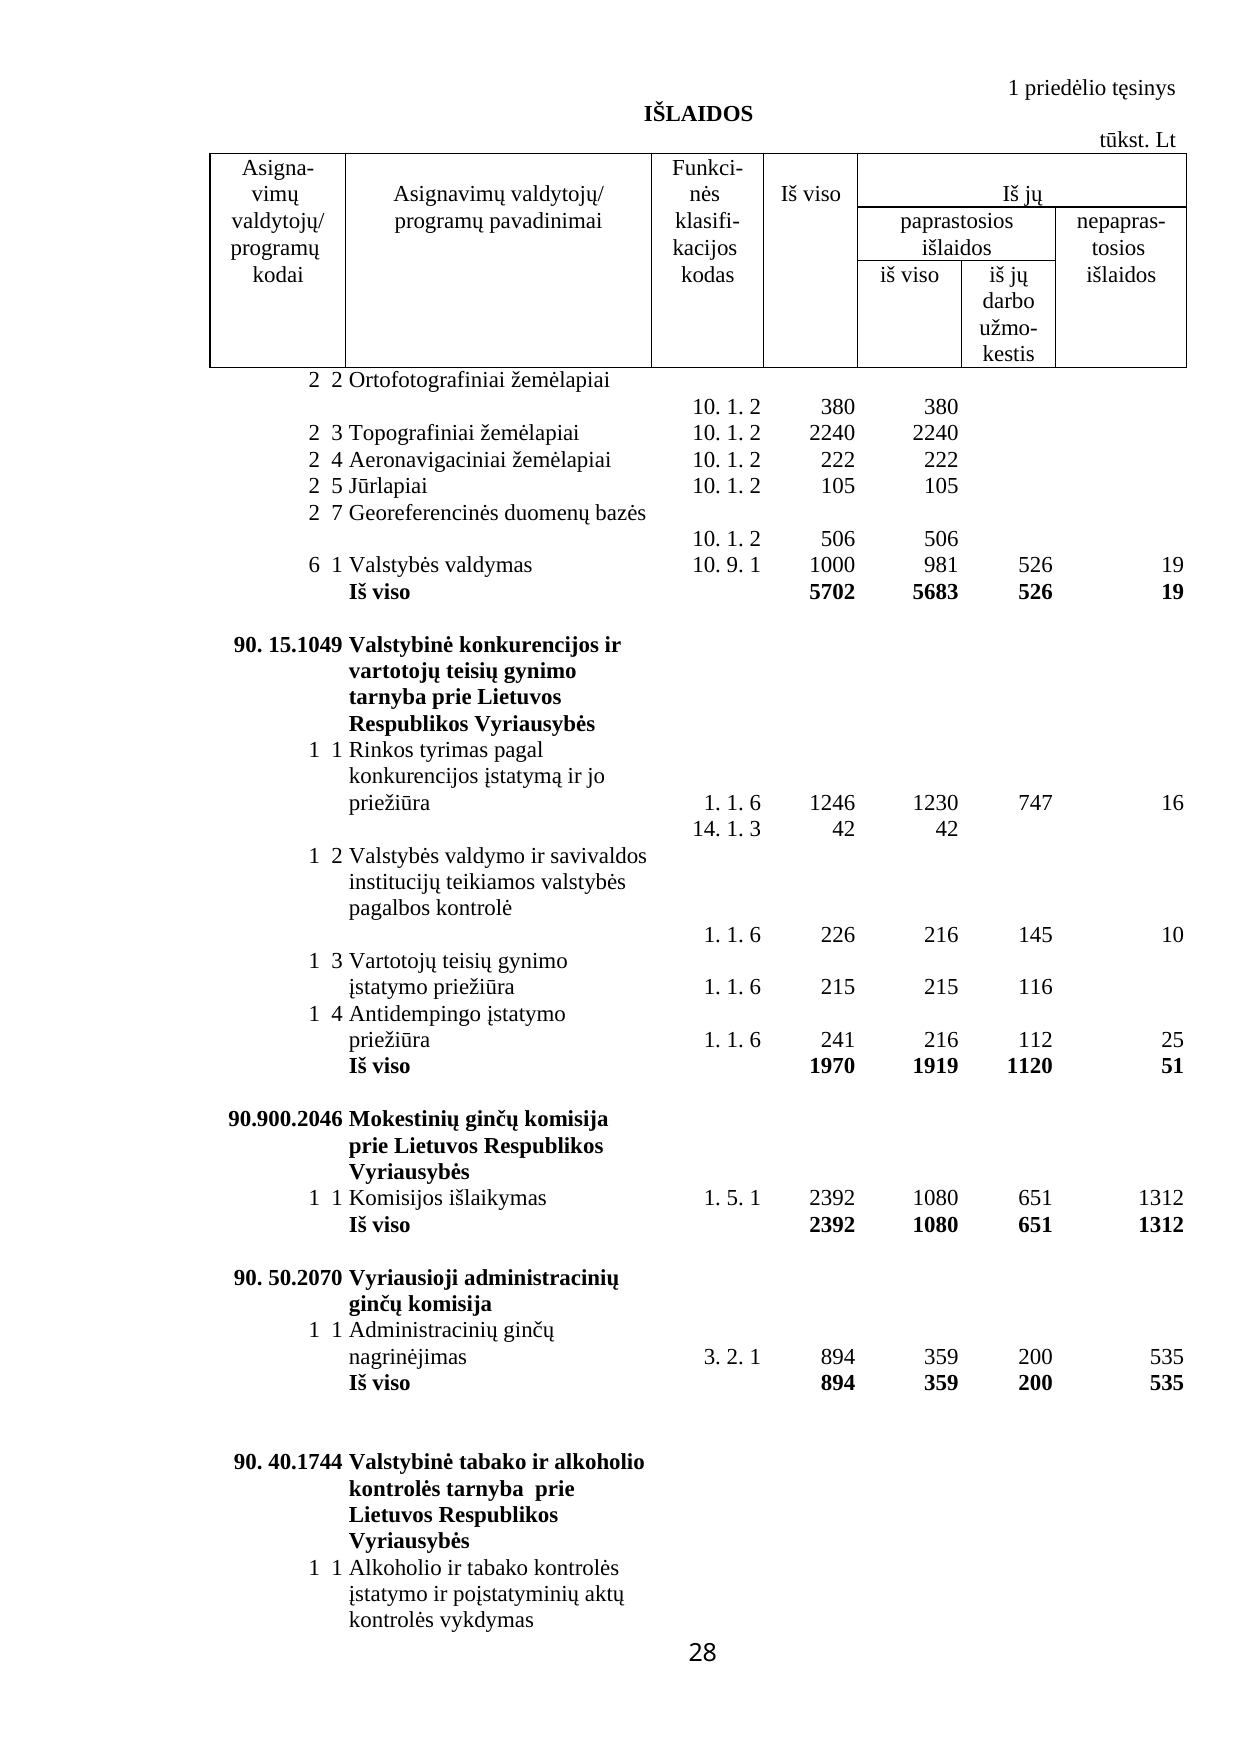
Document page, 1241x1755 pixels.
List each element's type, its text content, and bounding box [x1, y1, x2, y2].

table_cell 894 [764, 1369, 858, 1448]
table_cell 112 [961, 1000, 1056, 1052]
table_cell 2 3 [215, 419, 346, 446]
table_cell Iš viso [764, 154, 857, 206]
table_cell 19 [1056, 551, 1187, 578]
table_cell 526 [961, 551, 1056, 578]
table_cell Iš viso [346, 1369, 651, 1448]
table_cell [858, 1079, 961, 1105]
table_cell [961, 815, 1056, 842]
table_cell 90. 15.1049 [215, 631, 346, 736]
table_cell kodai [211, 260, 345, 367]
table_cell 1 1 [215, 736, 346, 815]
table_cell 3. 2. 1 [651, 1317, 764, 1369]
table_cell tūkst. Lt [210, 126, 1187, 153]
table_cell [346, 1079, 651, 1105]
table_cell [210, 947, 215, 1000]
table_cell [210, 815, 215, 842]
table_cell 10. 1. 2 [651, 368, 764, 419]
table_cell [858, 631, 961, 736]
table_cell [210, 1264, 215, 1317]
table_cell [210, 1185, 215, 1211]
table_cell 1312 [1056, 1185, 1187, 1211]
table_cell 222 [858, 446, 961, 472]
table_cell 2 7 [215, 499, 346, 551]
table_cell [1056, 446, 1187, 472]
table_cell 25 [1056, 1000, 1187, 1052]
table_cell [210, 472, 215, 499]
table_cell [961, 604, 1056, 631]
table_cell [961, 1264, 1056, 1317]
table_cell 42 [764, 815, 858, 842]
table_cell [764, 1105, 858, 1184]
table_cell [961, 631, 1056, 736]
table_cell [961, 1079, 1056, 1105]
table_cell 1312 [1056, 1211, 1187, 1237]
table_cell 2240 [764, 419, 858, 446]
table_cell 16 [1056, 736, 1187, 815]
table_cell 2 5 [215, 472, 346, 499]
table_cell [651, 1211, 764, 1237]
table_cell [764, 1448, 858, 1554]
table_cell 10. 1. 2 [651, 446, 764, 472]
table_cell [210, 1000, 215, 1052]
table_cell Ortofotografiniai žemėlapiai [346, 368, 651, 419]
table_cell 1000 [764, 551, 858, 578]
table_cell nepapras-tosios [1056, 208, 1186, 260]
table_cell 145 [961, 842, 1056, 947]
table_cell [215, 815, 346, 842]
table_cell 1 4 [215, 1000, 346, 1052]
table_cell [1056, 1448, 1187, 1554]
table_cell 1. 1. 6 [651, 736, 764, 815]
table_cell Topografiniai žemėlapiai [346, 419, 651, 446]
table_cell [651, 1238, 764, 1264]
table_cell [1056, 368, 1187, 419]
table_cell 226 [764, 842, 858, 947]
table_cell [961, 499, 1056, 551]
table_cell Valstybės valdymas [346, 551, 651, 578]
table_cell 2240 [858, 419, 961, 446]
table_cell [858, 1264, 961, 1317]
table_cell Valstybės valdymo ir savivaldos institucijų teikiamos valstybės pagalbos kontrolė [346, 842, 651, 947]
table_cell [764, 1264, 858, 1317]
table_cell [764, 1079, 858, 1105]
table_cell 10. 1. 2 [651, 499, 764, 551]
table_cell [346, 815, 651, 842]
table_cell [210, 1211, 215, 1237]
table_cell [651, 1105, 764, 1184]
table_cell 90. 40.1744 [215, 1448, 346, 1554]
table_cell 1 1 [215, 1317, 346, 1369]
table_cell Jūrlapiai [346, 472, 651, 499]
table_cell [764, 260, 857, 367]
table_cell Mokestinių ginčų komisija prie Lietuvos Respublikos Vyriausybės [346, 1105, 651, 1184]
table_cell [215, 1369, 346, 1448]
table_cell [651, 604, 764, 631]
table_cell [961, 446, 1056, 472]
table_cell 2392 [764, 1185, 858, 1211]
table_cell [215, 1211, 346, 1237]
table_cell 10. 1. 2 [651, 472, 764, 499]
table_cell 380 [858, 368, 961, 419]
table_cell 6 1 [215, 551, 346, 578]
table_cell 1. 1. 6 [651, 1000, 764, 1052]
table_cell iš jų darbo užmo-kestis [962, 261, 1055, 367]
table_cell 14. 1. 3 [651, 815, 764, 842]
table_cell [651, 631, 764, 736]
table_cell [764, 206, 857, 260]
table_cell [961, 419, 1056, 446]
table_cell 1. 1. 6 [651, 842, 764, 947]
table_cell [961, 1105, 1056, 1184]
table_cell [346, 1238, 651, 1264]
table_cell Valstybinė konkurencijos ir vartotojų teisių gynimo tarnyba prie Lietuvos Respublikos Vyriausybės [346, 631, 651, 736]
table_cell [651, 578, 764, 604]
table_cell 200 [961, 1317, 1056, 1369]
table_cell [858, 1238, 961, 1264]
table_cell 747 [961, 736, 1056, 815]
table_cell [210, 604, 215, 631]
table_cell 506 [858, 499, 961, 551]
table_cell [1056, 1554, 1187, 1633]
table_cell [651, 1554, 764, 1633]
table_cell Valstybinė tabako ir alkoholio kontrolės tarnyba prie Lietuvos Respublikos Vyriausybės [346, 1448, 651, 1554]
table_cell Asigna-vimų [211, 154, 345, 206]
table_cell [1056, 604, 1187, 631]
table_cell [961, 1238, 1056, 1264]
table_cell [651, 1079, 764, 1105]
table_cell [215, 1079, 346, 1105]
table_cell 5702 [764, 578, 858, 604]
table_cell [961, 1448, 1056, 1554]
table_cell 241 [764, 1000, 858, 1052]
table_cell [961, 368, 1056, 419]
table_cell paprastosios išlaidos [858, 208, 1055, 260]
table_cell 506 [764, 499, 858, 551]
table_cell 105 [858, 472, 961, 499]
table_cell 535 [1056, 1369, 1187, 1448]
table_cell [210, 1105, 215, 1184]
table_cell Aeronavigaciniai žemėlapiai [346, 446, 651, 472]
table_cell 1080 [858, 1185, 961, 1211]
table_cell 359 [858, 1369, 961, 1448]
table_cell [1056, 1079, 1187, 1105]
table_cell [1056, 499, 1187, 551]
table_cell 894 [764, 1317, 858, 1369]
table_cell Iš viso [346, 1053, 651, 1079]
table_cell [215, 1238, 346, 1264]
table_cell kodas [652, 260, 763, 367]
table_cell 215 [764, 947, 858, 1000]
table_cell [346, 260, 651, 367]
table_cell [210, 631, 215, 736]
table_cell [210, 551, 215, 578]
table_cell Georeferencinės duomenų bazės [346, 499, 651, 551]
table_cell Iš jų [858, 154, 1186, 206]
table_cell 981 [858, 551, 961, 578]
table_cell valdytojų/programų [211, 206, 345, 260]
table_cell 116 [961, 947, 1056, 1000]
table_cell 42 [858, 815, 961, 842]
table_cell [1056, 1238, 1187, 1264]
table_cell 651 [961, 1211, 1056, 1237]
table_cell 1 2 [215, 842, 346, 947]
table_cell išlaidos [1056, 260, 1186, 367]
table_cell 105 [764, 472, 858, 499]
table_cell [210, 419, 215, 446]
table_cell [858, 604, 961, 631]
table_cell 2 2 [215, 368, 346, 419]
table_cell [858, 1448, 961, 1554]
table_cell Iš viso [346, 1211, 651, 1237]
table_cell [210, 1554, 215, 1633]
table_cell Komisijos išlaikymas [346, 1185, 651, 1211]
table_cell 1. 1. 6 [651, 947, 764, 1000]
table_cell 90.900.2046 [215, 1105, 346, 1184]
table_cell [651, 1053, 764, 1079]
table_cell [210, 1317, 215, 1369]
table_cell [215, 1053, 346, 1079]
table_cell [210, 1238, 215, 1264]
table_cell [215, 578, 346, 604]
table_cell [1056, 631, 1187, 736]
table_header 1 priedėlio tęsinys [210, 74, 1187, 100]
table_cell [210, 1053, 215, 1079]
table_cell 5683 [858, 578, 961, 604]
table_cell [651, 1264, 764, 1317]
table_cell [858, 1105, 961, 1184]
table_cell programų pavadinimai [346, 206, 651, 260]
table_cell [210, 736, 215, 815]
table_cell 90. 50.2070 [215, 1264, 346, 1317]
table_cell 535 [1056, 1317, 1187, 1369]
table_cell 10. 9. 1 [651, 551, 764, 578]
table_cell [764, 1238, 858, 1264]
table_cell [346, 604, 651, 631]
table_cell 359 [858, 1317, 961, 1369]
table_cell Vartotojų teisių gynimo įstatymo priežiūra [346, 947, 651, 1000]
table_cell 200 [961, 1369, 1056, 1448]
table_cell [651, 1369, 764, 1448]
table_cell [210, 1448, 215, 1554]
table_cell [1056, 947, 1187, 1000]
table_cell Funkci-nės [652, 154, 763, 206]
table_cell Vyriausioji administracinių ginčų komisija [346, 1264, 651, 1317]
table_cell Išlaidos [210, 100, 1187, 126]
table_cell [210, 1369, 215, 1448]
table_cell [1056, 472, 1187, 499]
table_cell 526 [961, 578, 1056, 604]
table_cell 216 [858, 842, 961, 947]
table_cell [210, 499, 215, 551]
table_cell klasifi-kacijos [652, 206, 763, 260]
table_cell iš viso [858, 261, 961, 367]
table_cell 2 4 [215, 446, 346, 472]
table_cell 1 1 [215, 1185, 346, 1211]
table_cell Iš viso [346, 578, 651, 604]
table_cell [215, 604, 346, 631]
table_cell [210, 1079, 215, 1105]
table_cell 1919 [858, 1053, 961, 1079]
table_cell Alkoholio ir tabako kontrolės įstatymo ir poįstatyminių aktų kontrolės vykdymas [346, 1554, 651, 1633]
table_cell 2392 [764, 1211, 858, 1237]
table_cell 1 1 [215, 1554, 346, 1633]
table_cell [1056, 815, 1187, 842]
table_cell [210, 842, 215, 947]
table_cell [1056, 419, 1187, 446]
table_cell 1. 5. 1 [651, 1185, 764, 1211]
table_cell 651 [961, 1185, 1056, 1211]
table_cell [210, 446, 215, 472]
table_cell 19 [1056, 578, 1187, 604]
table_cell [1056, 1264, 1187, 1317]
table_cell 380 [764, 368, 858, 419]
table_cell Asignavimų valdytojų/ [346, 154, 651, 206]
table_cell 10 [1056, 842, 1187, 947]
table_cell [1056, 1105, 1187, 1184]
table_cell 222 [764, 446, 858, 472]
table_cell 1080 [858, 1211, 961, 1237]
table_cell [764, 1554, 858, 1633]
table_cell [961, 472, 1056, 499]
table_cell 1 3 [215, 947, 346, 1000]
table_cell Rinkos tyrimas pagal konkurencijos įstatymą ir jo priežiūra [346, 736, 651, 815]
table_cell [210, 368, 215, 419]
table_cell [651, 1448, 764, 1554]
table_cell 1970 [764, 1053, 858, 1079]
table_cell Administracinių ginčų nagrinėjimas [346, 1317, 651, 1369]
table_cell 51 [1056, 1053, 1187, 1079]
table_cell [764, 631, 858, 736]
table_cell [764, 604, 858, 631]
table_cell 10. 1. 2 [651, 419, 764, 446]
table_cell 1230 [858, 736, 961, 815]
table_cell [210, 578, 215, 604]
table_cell 215 [858, 947, 961, 1000]
table_cell 1246 [764, 736, 858, 815]
table_cell 216 [858, 1000, 961, 1052]
table_cell Antidempingo įstatymo priežiūra [346, 1000, 651, 1052]
table_cell 1120 [961, 1053, 1056, 1079]
table_cell [858, 1554, 961, 1633]
table_cell [961, 1554, 1056, 1633]
